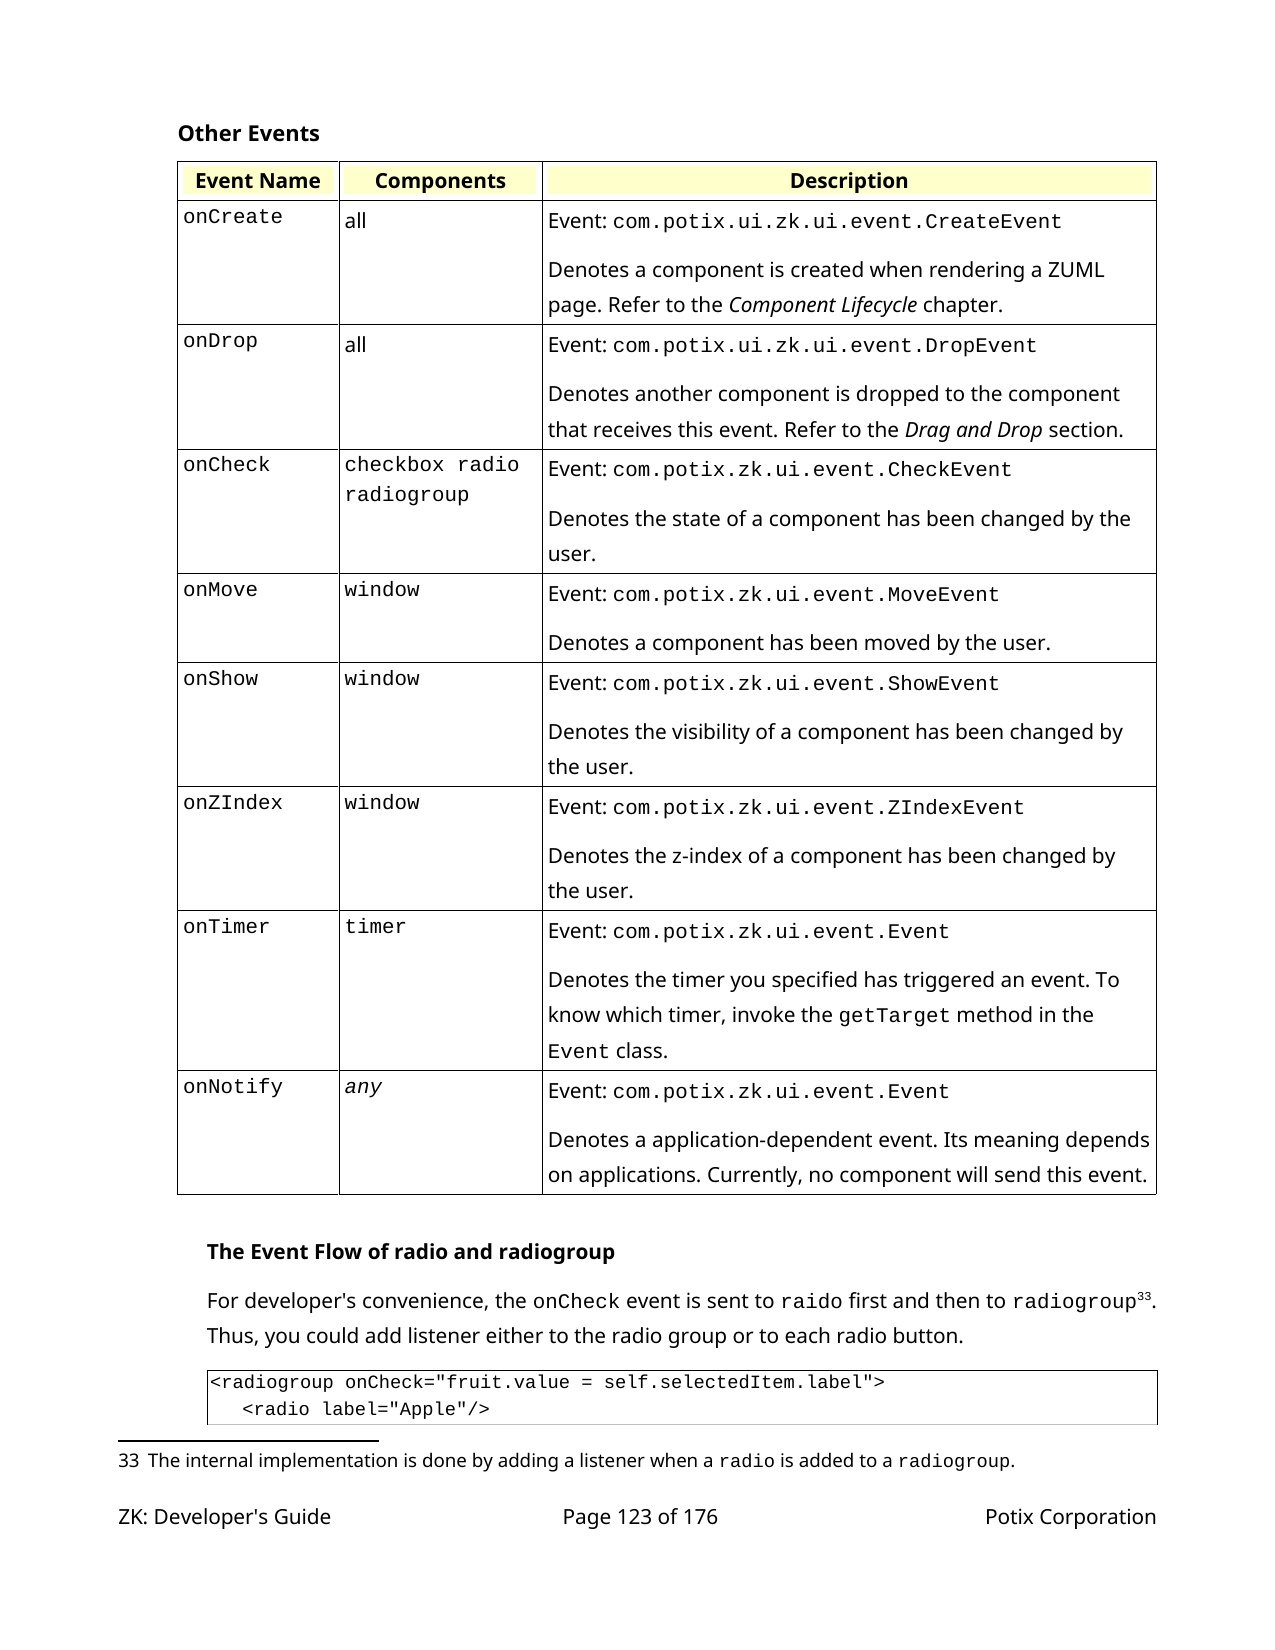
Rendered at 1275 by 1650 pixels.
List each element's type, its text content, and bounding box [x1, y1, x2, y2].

subtitle Other Events [177, 118, 1157, 148]
table_cell window [340, 787, 542, 910]
table_cell Event: com.potix.zk.ui.event.ShowEvent Denotes the visibility of a component has been changed by the user. [543, 663, 1156, 786]
table_cell checkbox radio radiogroup [340, 450, 542, 573]
table_cell onShow [178, 663, 338, 786]
table_cell all [340, 201, 542, 324]
table_header Components [340, 162, 542, 200]
table_cell Event: com.potix.ui.zk.ui.event.DropEvent Denotes another component is dropped to the component that receives this event. Refer to the Drag and Drop section. [543, 325, 1156, 449]
table_cell timer [340, 911, 542, 1070]
table_cell Event: com.potix.zk.ui.event.Event Denotes the timer you specified has triggered an event. To know which timer, invoke the getTarget method in the Event class. [543, 911, 1156, 1070]
table_cell onZIndex [178, 787, 338, 910]
text The internal implementation is done by adding a listener when a radio is added to a radiogroup. [118, 1447, 1157, 1473]
table_header Description [543, 162, 1156, 200]
table_cell all [340, 325, 542, 449]
table_cell Event: com.potix.zk.ui.event.CheckEvent Denotes the state of a component has been changed by the user. [543, 450, 1156, 573]
table_cell any [340, 1071, 542, 1194]
table_cell Event: com.potix.zk.ui.event.ZIndexEvent Denotes the z-index of a component has been changed by the user. [543, 787, 1156, 910]
table_cell onCreate [178, 201, 338, 324]
table_cell onMove [178, 574, 338, 662]
table_cell onCheck [178, 450, 338, 573]
table_cell onDrop [178, 325, 338, 449]
text <radio label="Apple"/> [208, 1397, 1157, 1424]
table_cell Event: com.potix.zk.ui.event.MoveEvent Denotes a component has been moved by the user. [543, 574, 1156, 662]
table_cell onNotify [178, 1071, 338, 1194]
subtitle The Event Flow of radio and radiogroup [207, 1237, 1157, 1265]
text For developer's convenience, the onCheck event is sent to raido first and then to radiogroup. Thus, you could add listener either to the radio group or to each radio button. [207, 1286, 1157, 1349]
table_cell Event: com.potix.zk.ui.event.Event Denotes a application-dependent event. Its meaning depends on applications. Currently, no component will send this event. [543, 1071, 1156, 1194]
table_cell window [340, 574, 542, 662]
table_header Event Name [178, 162, 338, 200]
table_cell window [340, 663, 542, 786]
table_cell Event: com.potix.ui.zk.ui.event.CreateEvent Denotes a component is created when rendering a ZUML page. Refer to the Component Lifecycle chapter. [543, 201, 1156, 324]
text <radiogroup onCheck="fruit.value = self.selectedItem.label"> [208, 1371, 1157, 1394]
table_cell onTimer [178, 911, 338, 1070]
